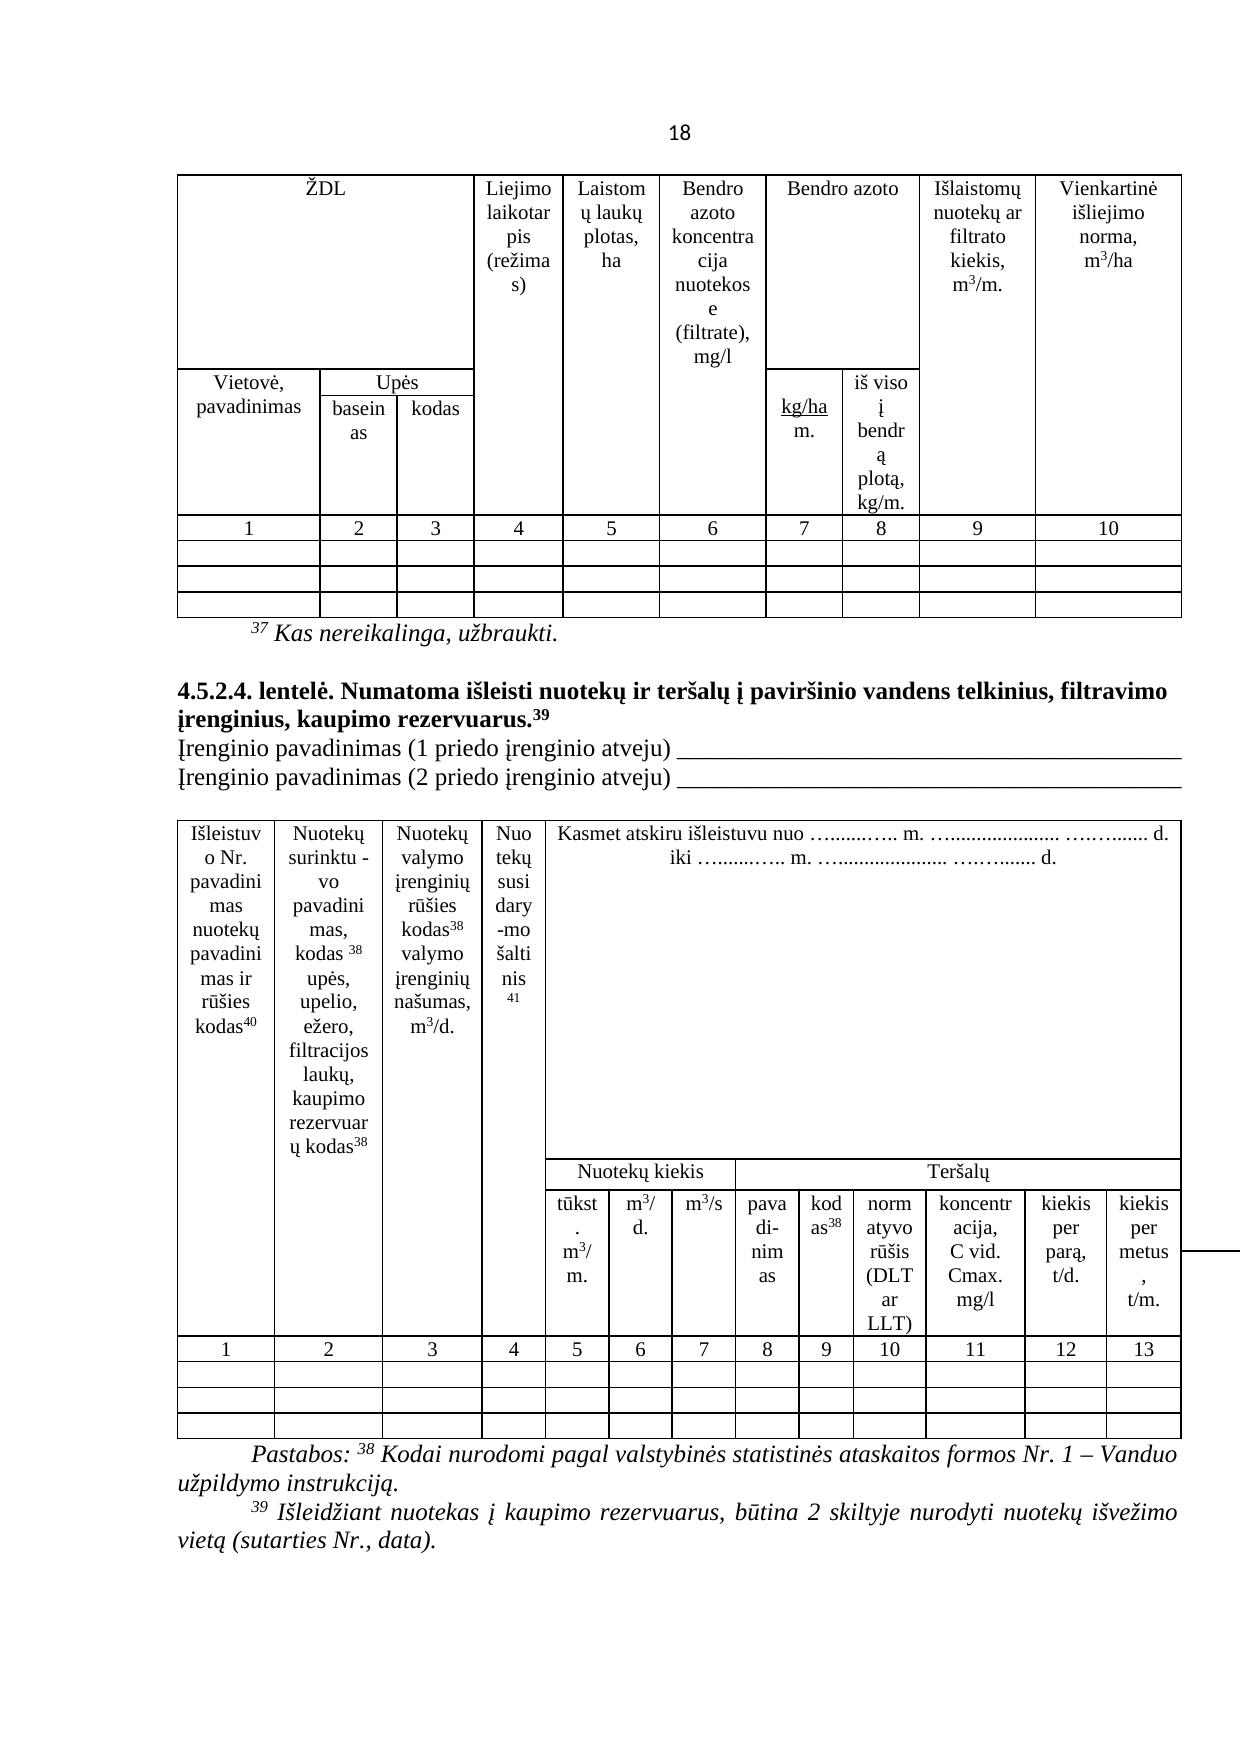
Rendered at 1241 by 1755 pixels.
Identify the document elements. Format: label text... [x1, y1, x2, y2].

table_cell [1026, 1414, 1106, 1438]
table_cell [564, 395, 659, 514]
table_cell 13 [1107, 1337, 1180, 1361]
table_cell [927, 1388, 1024, 1412]
table_cell [843, 541, 919, 565]
table_cell [275, 1189, 382, 1335]
table_cell [178, 1189, 274, 1335]
table_cell [475, 567, 562, 591]
table_cell [854, 1388, 925, 1412]
table_cell 1 [178, 1337, 274, 1361]
table_header Nuotekų susidary-mo šaltinis 41 [483, 821, 545, 1158]
table_cell 8 [843, 516, 919, 540]
table_cell 2 [321, 516, 396, 540]
table_cell [178, 1414, 274, 1438]
table_cell [1026, 1388, 1106, 1412]
table_header Vienkartinė išliejimo norma, m3/ha [1036, 176, 1181, 514]
table_cell [564, 368, 659, 395]
table_cell 12 [1026, 1337, 1106, 1361]
table_cell [483, 1388, 545, 1412]
table_cell [383, 1158, 481, 1189]
table_cell [178, 593, 319, 617]
table_cell [475, 395, 562, 514]
table_cell [736, 1362, 798, 1386]
table_cell [178, 567, 319, 591]
table_cell [660, 368, 765, 395]
table_cell 6 [660, 516, 765, 540]
table_cell [564, 541, 659, 565]
table_cell [275, 1388, 382, 1412]
table_header Bendro azoto [767, 176, 919, 368]
table_cell [927, 1414, 1024, 1438]
text Pastabos: 38 Kodai nurodomi pagal valstybinės statistinės ataskaitos formos Nr. 1 – Vanduo užpildymo instrukciją. [177, 1439, 1181, 1497]
table_cell 5 [546, 1337, 608, 1361]
table_cell 8 [736, 1337, 798, 1361]
table_cell [660, 593, 765, 617]
table_cell 10 [1036, 516, 1181, 540]
table_cell [673, 1414, 735, 1438]
text 4.5.2.4. lentelė. Numatoma išleisti nuotekų ir teršalų į paviršinio vandens telkinius, filtravimo įrenginius, kaupimo rezervuarus.39 [177, 676, 1181, 733]
table_cell Nuotekų kiekis [546, 1160, 735, 1189]
table_cell [275, 1414, 382, 1438]
table_cell baseinas [321, 396, 396, 514]
table_cell [920, 593, 1035, 617]
table_cell [546, 1414, 608, 1438]
table_header ŽDL [178, 176, 473, 368]
table_cell [927, 1362, 1024, 1386]
table_cell [178, 1388, 274, 1412]
table_cell [178, 541, 319, 565]
table_header Išleistuvo Nr. pavadinimas nuotekų pavadinimas ir rūšies kodas40 [178, 821, 274, 1158]
table_cell [920, 567, 1035, 591]
table_cell 5 [564, 516, 659, 540]
table_cell [483, 1414, 545, 1438]
text 39 Išleidžiant nuotekas į kaupimo rezervuarus, būtina 2 skiltyje nurodyti nuotekų išvežimo vietą (sutarties Nr., data). [177, 1497, 1181, 1554]
table_cell [767, 593, 842, 617]
table_cell 3 [398, 516, 473, 540]
table_cell [854, 1362, 925, 1386]
text Įrenginio pavadinimas (2 priedo įrenginio atveju) [177, 762, 1181, 791]
table_cell [800, 1414, 853, 1438]
table_cell [383, 1362, 481, 1386]
table_cell [1036, 541, 1181, 565]
table_cell [800, 1362, 853, 1386]
table_cell [564, 567, 659, 591]
table_cell [854, 1414, 925, 1438]
table_cell [321, 567, 396, 591]
table_cell [660, 395, 765, 514]
table_cell [673, 1388, 735, 1412]
table_cell [398, 567, 473, 591]
table_cell [1107, 1388, 1180, 1412]
table_cell [1036, 593, 1181, 617]
table_cell [767, 567, 842, 591]
table_cell [321, 593, 396, 617]
table_header Liejimo laikotarpis (režimas) [475, 176, 562, 395]
table_cell [178, 1158, 274, 1189]
table_cell [843, 567, 919, 591]
table_cell [475, 541, 562, 565]
table_cell iš viso į bendrą plotą, kg/m. [843, 370, 919, 514]
table_cell [1107, 1414, 1180, 1438]
table_cell 9 [920, 516, 1035, 540]
table_cell [275, 1362, 382, 1386]
table_cell [610, 1388, 671, 1412]
table_cell [564, 593, 659, 617]
table_cell [610, 1362, 671, 1386]
table_cell [475, 593, 562, 617]
table_cell m3/d. [610, 1191, 671, 1335]
table_cell [660, 541, 765, 565]
table_cell 7 [673, 1337, 735, 1361]
table_cell [275, 1158, 382, 1189]
table_cell [736, 1388, 798, 1412]
table_cell 1 [178, 516, 319, 540]
table_cell kodas38 [800, 1191, 853, 1335]
table_cell 10 [854, 1337, 925, 1361]
table_cell [546, 1362, 608, 1386]
table_header Nuotekų surinktu -vo pavadinimas, kodas 38 upės, upelio, ežero, filtracijos laukų, kaupimo rezervuarų kodas38 [275, 821, 382, 1158]
table_cell [383, 1414, 481, 1438]
table_cell 7 [767, 516, 842, 540]
table_cell [398, 541, 473, 565]
table_cell 4 [475, 516, 562, 540]
table_header Laistomų laukų plotas, ha [564, 176, 659, 368]
table_cell Teršalų [736, 1160, 1180, 1189]
table_cell [843, 593, 919, 617]
table_cell kiekis per parą, t/d. [1026, 1191, 1106, 1335]
table_cell [398, 593, 473, 617]
table_cell m3/s [673, 1191, 735, 1335]
table_cell [610, 1414, 671, 1438]
table_cell [383, 1388, 481, 1412]
text 37 Kas nereikalinga, užbraukti. [177, 618, 1181, 647]
table_cell [178, 1362, 274, 1386]
table_cell [800, 1388, 853, 1412]
table_header Nuotekų valymo įrenginių rūšies kodas38 valymo įrenginių našumas, m3/d. [383, 821, 481, 1158]
table_cell kodas [398, 396, 473, 514]
table_header Bendro azoto koncentracija nuotekose (filtrate), mg/l [660, 176, 765, 368]
table_cell [920, 541, 1035, 565]
table_cell tūkst. m3/m. [546, 1191, 608, 1335]
table_cell [546, 1388, 608, 1412]
table_cell [1107, 1362, 1180, 1386]
table_cell [383, 1189, 481, 1335]
table_cell kiekis per metus, t/m. [1107, 1191, 1180, 1335]
table_cell [321, 541, 396, 565]
table_cell [483, 1362, 545, 1386]
table_cell 11 [927, 1337, 1024, 1361]
table_cell kg/ha m. [767, 370, 842, 514]
table_cell [660, 567, 765, 591]
table_cell 4 [483, 1337, 545, 1361]
table_header Išlaistomų nuotekų ar filtrato kiekis, m3/m. [920, 176, 1035, 514]
table_cell [673, 1362, 735, 1386]
table_cell 6 [610, 1337, 671, 1361]
table_cell normatyvo rūšis (DLT ar LLT) [854, 1191, 925, 1335]
table_cell 9 [800, 1337, 853, 1361]
table_cell Upės [321, 370, 473, 395]
table_header Kasmet atskiru išleistuvu nuo ….......….. m. …..................... ….…....... d. iki ….......….. m. …..................... ….…....... d. [546, 821, 1180, 1158]
table_cell [736, 1414, 798, 1438]
table_cell pavadi-nimas [736, 1191, 798, 1335]
table_cell 3 [383, 1337, 481, 1361]
text Įrenginio pavadinimas (1 priedo įrenginio atveju) [177, 733, 1181, 762]
table_cell [1026, 1362, 1106, 1386]
table_cell [483, 1158, 545, 1189]
table_cell koncentracija, C vid. Cmax. mg/l [927, 1191, 1024, 1335]
table_cell [483, 1189, 545, 1335]
table_cell [1036, 567, 1181, 591]
table_cell [767, 541, 842, 565]
table_cell 2 [275, 1337, 382, 1361]
table_cell Vietovė, pavadinimas [178, 370, 319, 514]
